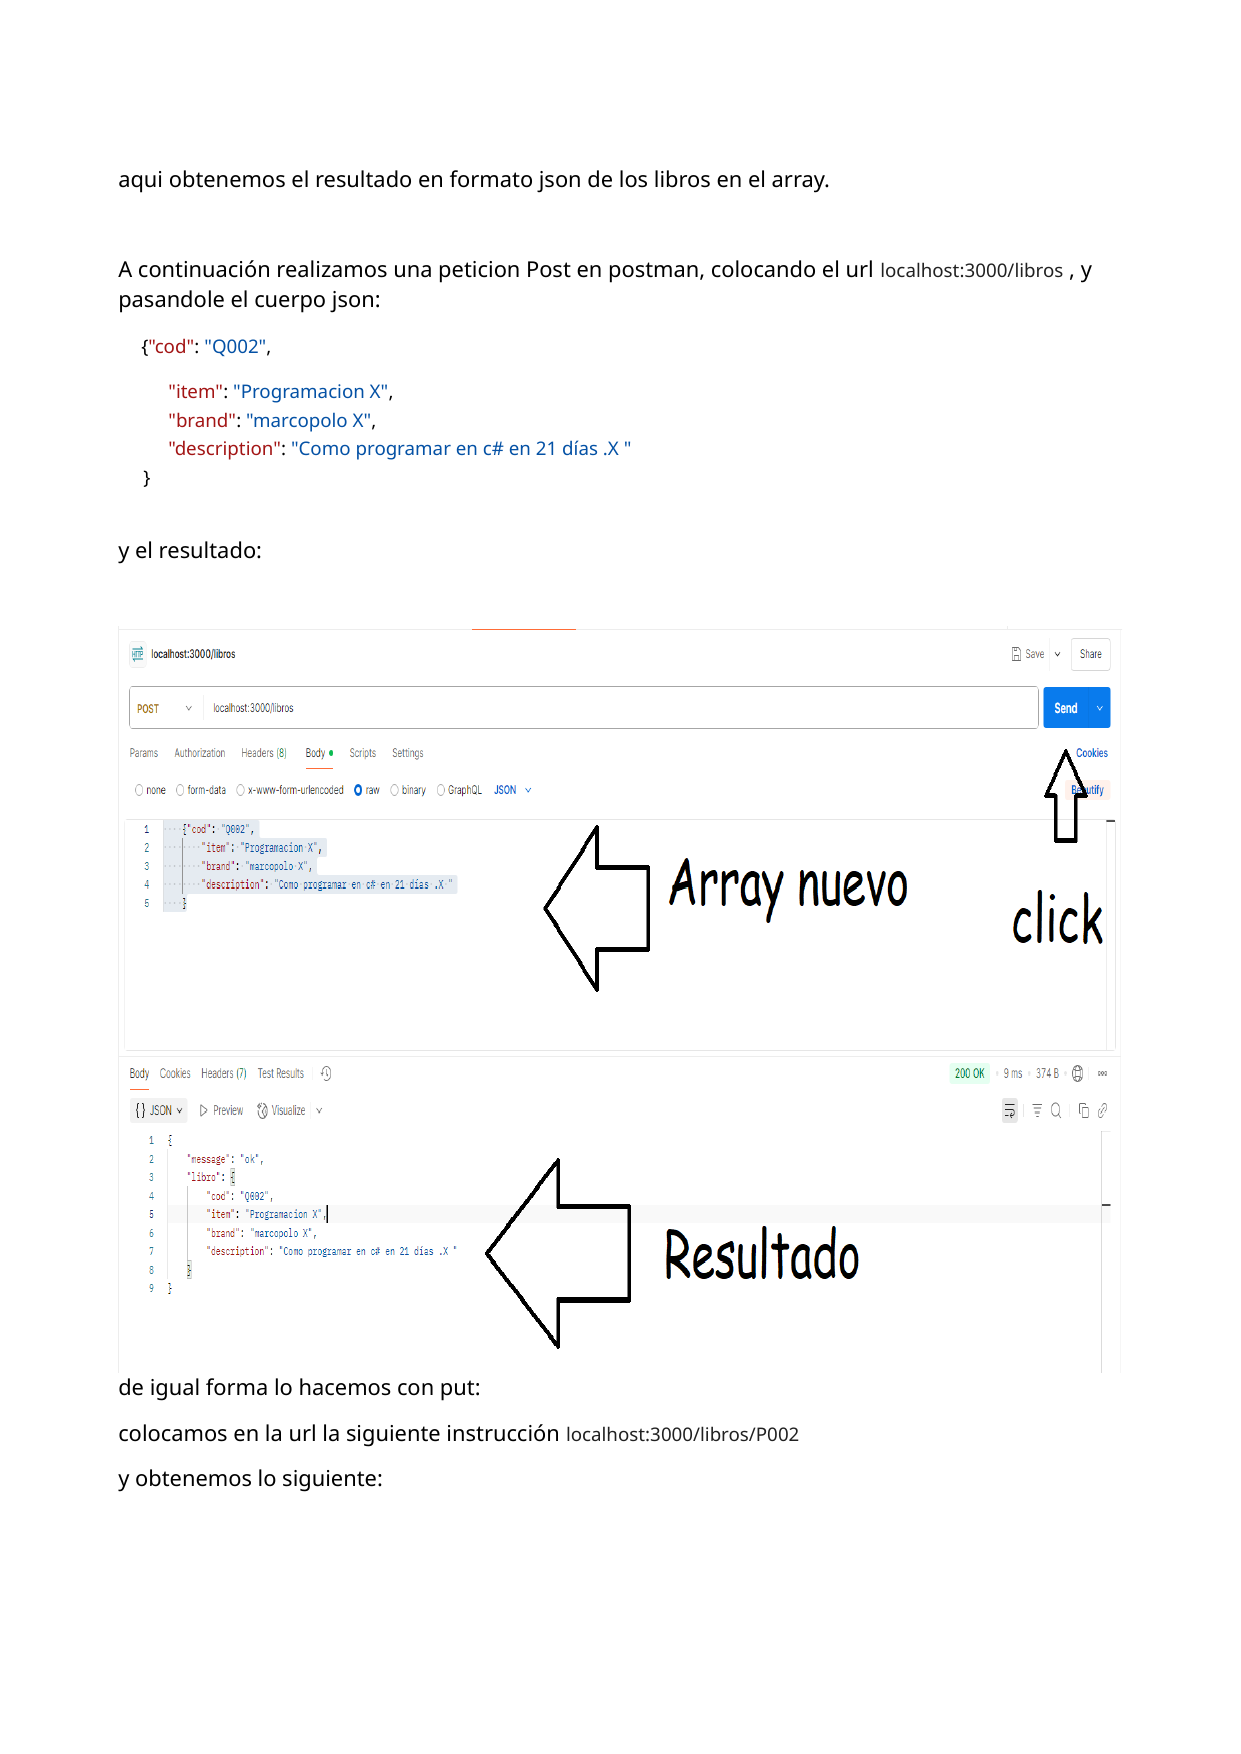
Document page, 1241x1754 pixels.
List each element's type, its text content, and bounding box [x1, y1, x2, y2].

text colocamos en la url la siguiente instrucción localhost:3000/libros/P002 [118, 1418, 1122, 1447]
text y obtenemos lo siguiente: [118, 1463, 1122, 1493]
text de igual forma lo hacemos con put: [118, 1373, 1122, 1402]
text "description": "Como programar en c# en 21 días .X " [118, 432, 1122, 461]
text y el resultado: [118, 535, 1122, 565]
text {"cod": "Q002", [118, 329, 1122, 359]
text "item": "Programacion X", [118, 375, 1122, 404]
text A continuación realizamos una peticion Post en postman, colocando el url localhost:3000/libros , y pasandole el cuerpo json: [118, 254, 1122, 314]
text aqui obtenemos el resultado en formato json de los libros en el array. [118, 163, 1122, 193]
text } [118, 461, 1122, 490]
text "brand": "marcopolo X", [118, 404, 1122, 432]
